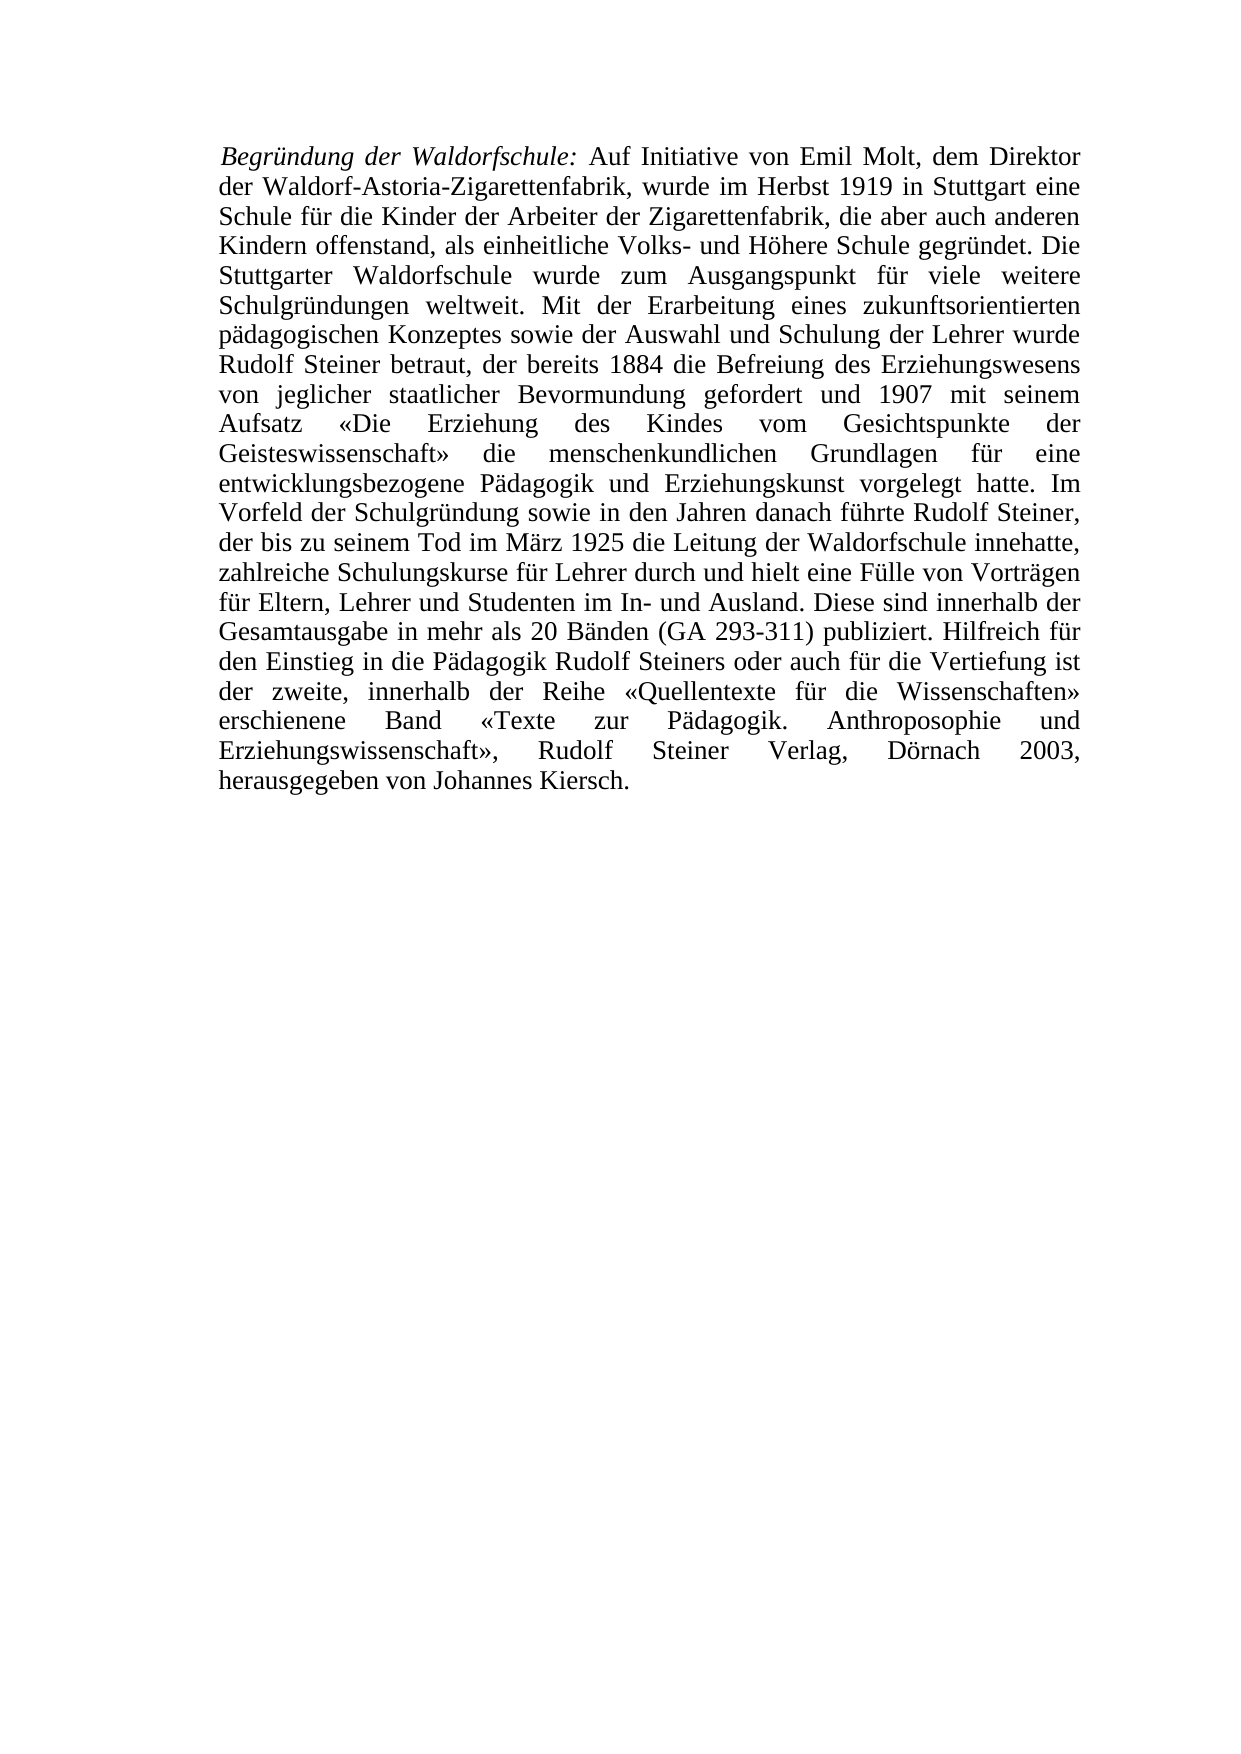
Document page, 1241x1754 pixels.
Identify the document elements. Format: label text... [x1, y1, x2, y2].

text Begründung der Waldorfschule: Auf Initiative von Emil Molt, dem Direktor der Waldorf-Astoria-Zigarettenfabrik, wurde im Herbst 1919 in Stuttgart eine Schule für die Kinder der Arbeiter der Zigarettenfabrik, die aber auch anderen Kindern offenstand, als einheitliche Volks- und Höhere Schule gegründet. Die Stuttgarter Waldorfschule wurde zum Ausgangspunkt für viele weitere Schulgründungen weltweit. Mit der Erarbeitung eines zukunftsorientierten pädagogischen Konzeptes sowie der Auswahl und Schulung der Lehrer wurde Rudolf Steiner betraut, der bereits 1884 die Befreiung des Erziehungswesens von jeglicher staatlicher Bevormundung gefordert und 1907 mit seinem Aufsatz «Die Erziehung des Kindes vom Gesichtspunkte der Geisteswissenschaft» die menschenkundlichen Grundlagen für eine entwicklungsbezogene Pädagogik und Erziehungskunst vorgelegt hatte. Im Vorfeld der Schulgründung sowie in den Jahren danach führte Rudolf Steiner, der bis zu seinem Tod im März 1925 die Leitung der Waldorfschule innehatte, zahlreiche Schulungskurse für Lehrer durch und hielt eine Fülle von Vorträgen für Eltern, Lehrer und Studenten im In- und Ausland. Diese sind innerhalb der Gesamtausgabe in mehr als 20 Bänden (GA 293-311) publiziert. Hilfreich für den Einstieg in die Pädagogik Rudolf Steiners oder auch für die Vertiefung ist der zweite, innerhalb der Reihe «Quellentexte für die Wissenschaften» erschienene Band «Texte zur Pädagogik. Anthroposophie und Erziehungswissenschaft», Rudolf Steiner Verlag, Dörnach 2003, herausgegeben von Johannes Kiersch. [218, 142, 1081, 795]
